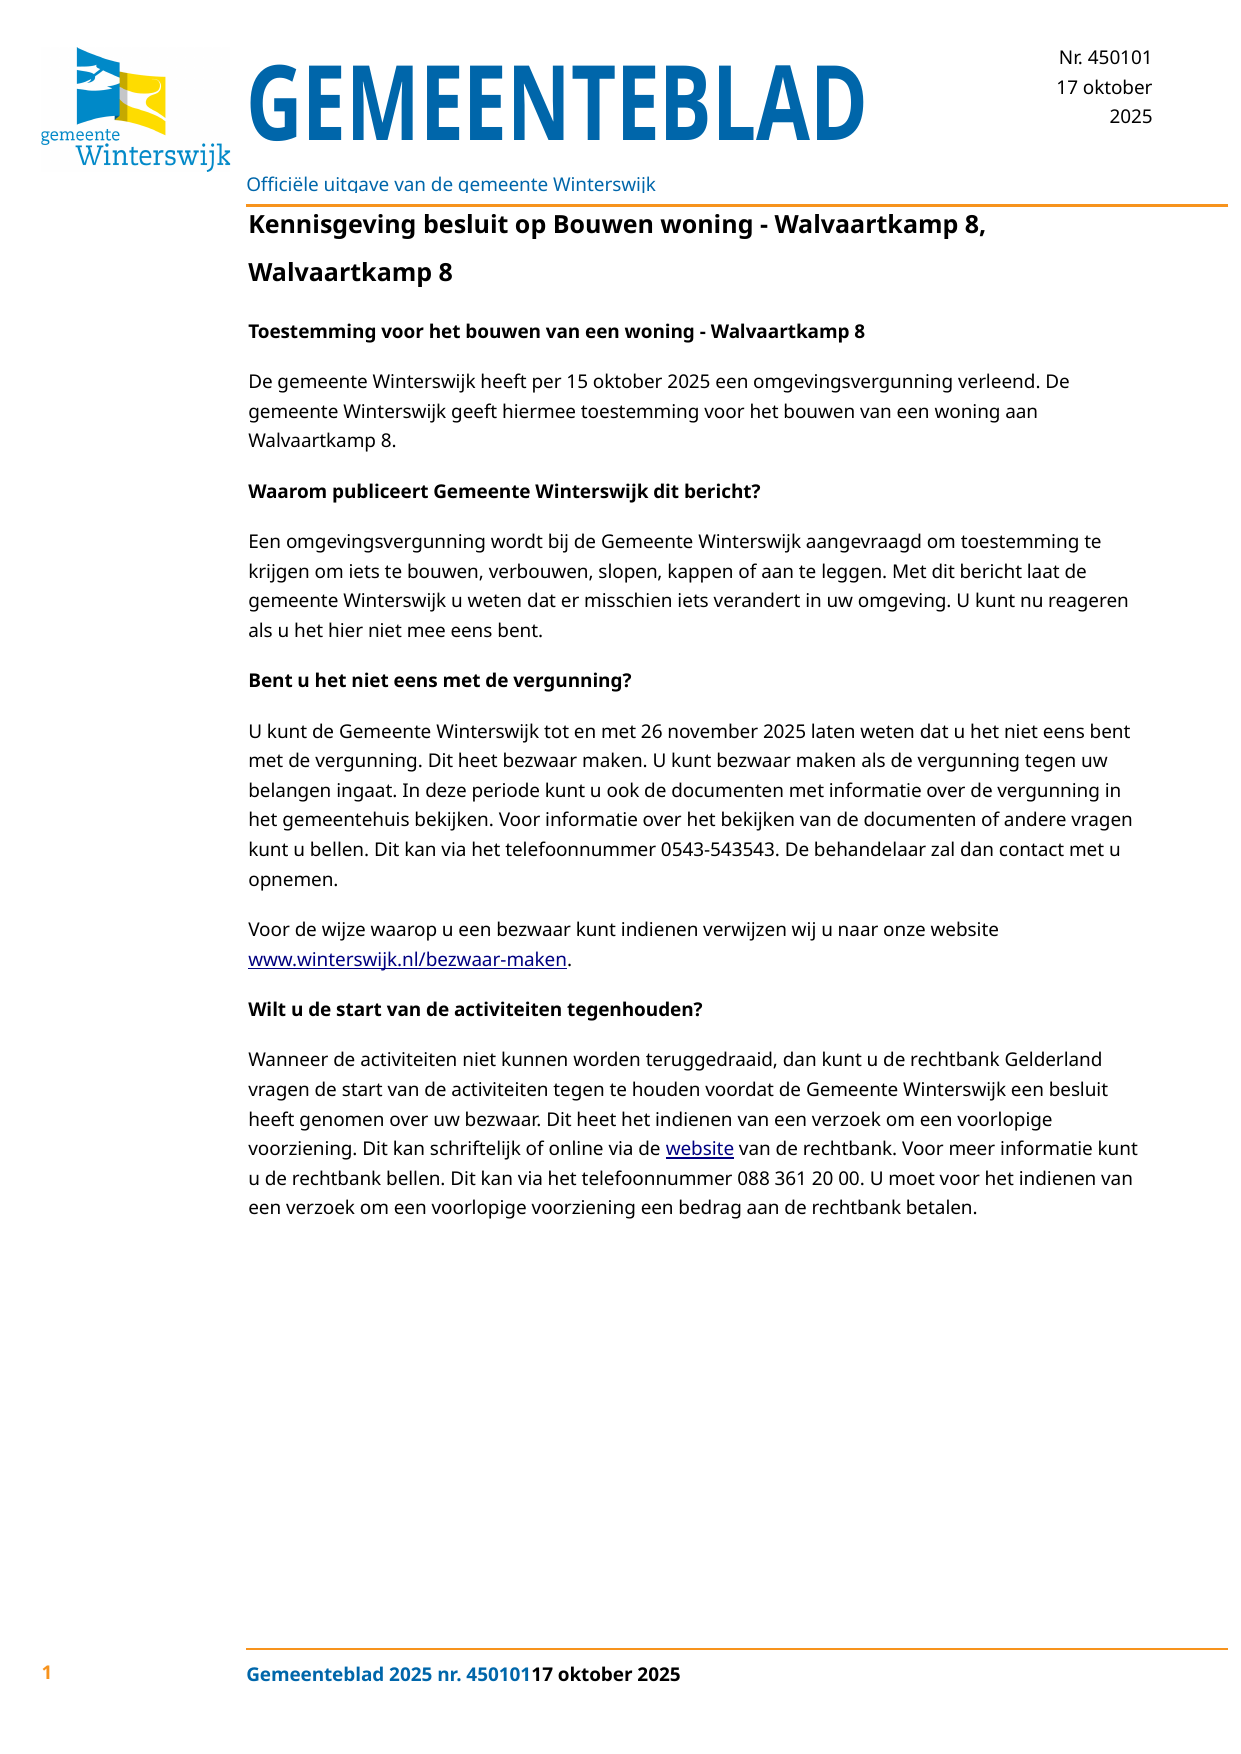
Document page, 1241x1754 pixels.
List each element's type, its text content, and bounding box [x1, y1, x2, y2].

picture [41, 47, 231, 172]
text Kennisgeving besluit op Bouwen woning - Walvaartkamp 8, Walvaartkamp 8 [248, 207, 1152, 288]
text Waarom publiceert Gemeente Winterswijk dit bericht? [248, 478, 1152, 504]
picture [225, 153, 231, 162]
text Een omgevingsvergunning wordt bij de Gemeente Winterswijk aangevraagd om toestemming te krijgen om iets te bouwen, verbouwen, slopen, kappen of aan te leggen. Met dit bericht laat de gemeente Winterswijk u weten dat er misschien iets verandert in uw omgeving. U kunt nu reageren als u het hier niet mee eens bent. [248, 528, 1152, 643]
text Voor de wijze waarop u een bezwaar kunt indienen verwijzen wij u naar onze website www.winterswijk.nl/bezwaar-maken. [248, 916, 1152, 972]
text De gemeente Winterswijk heeft per 15 oktober 2025 een omgevingsvergunning verleend. De gemeente Winterswijk geeft hiermee toestemming voor het bouwen van een woning aan Walvaartkamp 8. [248, 368, 1152, 453]
text Toestemming voor het bouwen van een woning - Walvaartkamp 8 [248, 318, 1152, 344]
text Bent u het niet eens met de vergunning? [248, 667, 1152, 693]
text Wilt u de start van de activiteiten tegenhouden? [248, 996, 1152, 1022]
text Wanneer de activiteiten niet kunnen worden teruggedraaid, dan kunt u de rechtbank Gelderland vragen de start van de activiteiten tegen te houden voordat de Gemeente Winterswijk een besluit heeft genomen over uw bezwaar. Dit heet het indienen van een verzoek om een voorlopige voorziening. Dit kan schriftelijk of online via de website van de rechtbank. Voor meer informatie kunt u de rechtbank bellen. Dit kan via het telefoonnummer 088 361 20 00. U moet voor het indienen van een verzoek om een voorlopige voorziening een bedrag aan de rechtbank betalen. [248, 1047, 1152, 1220]
text U kunt de Gemeente Winterswijk tot en met 26 november 2025 laten weten dat u het niet eens bent met de vergunning. Dit heet bezwaar maken. U kunt bezwaar maken als de vergunning tegen uw belangen ingaat. In deze periode kunt u ook de documenten met informatie over de vergunning in het gemeentehuis bekijken. Voor informatie over het bekijken van de documenten of andere vragen kunt u bellen. Dit kan via het telefoonnummer 0543-543543. De behandelaar zal dan contact met u opnemen. [248, 718, 1152, 892]
